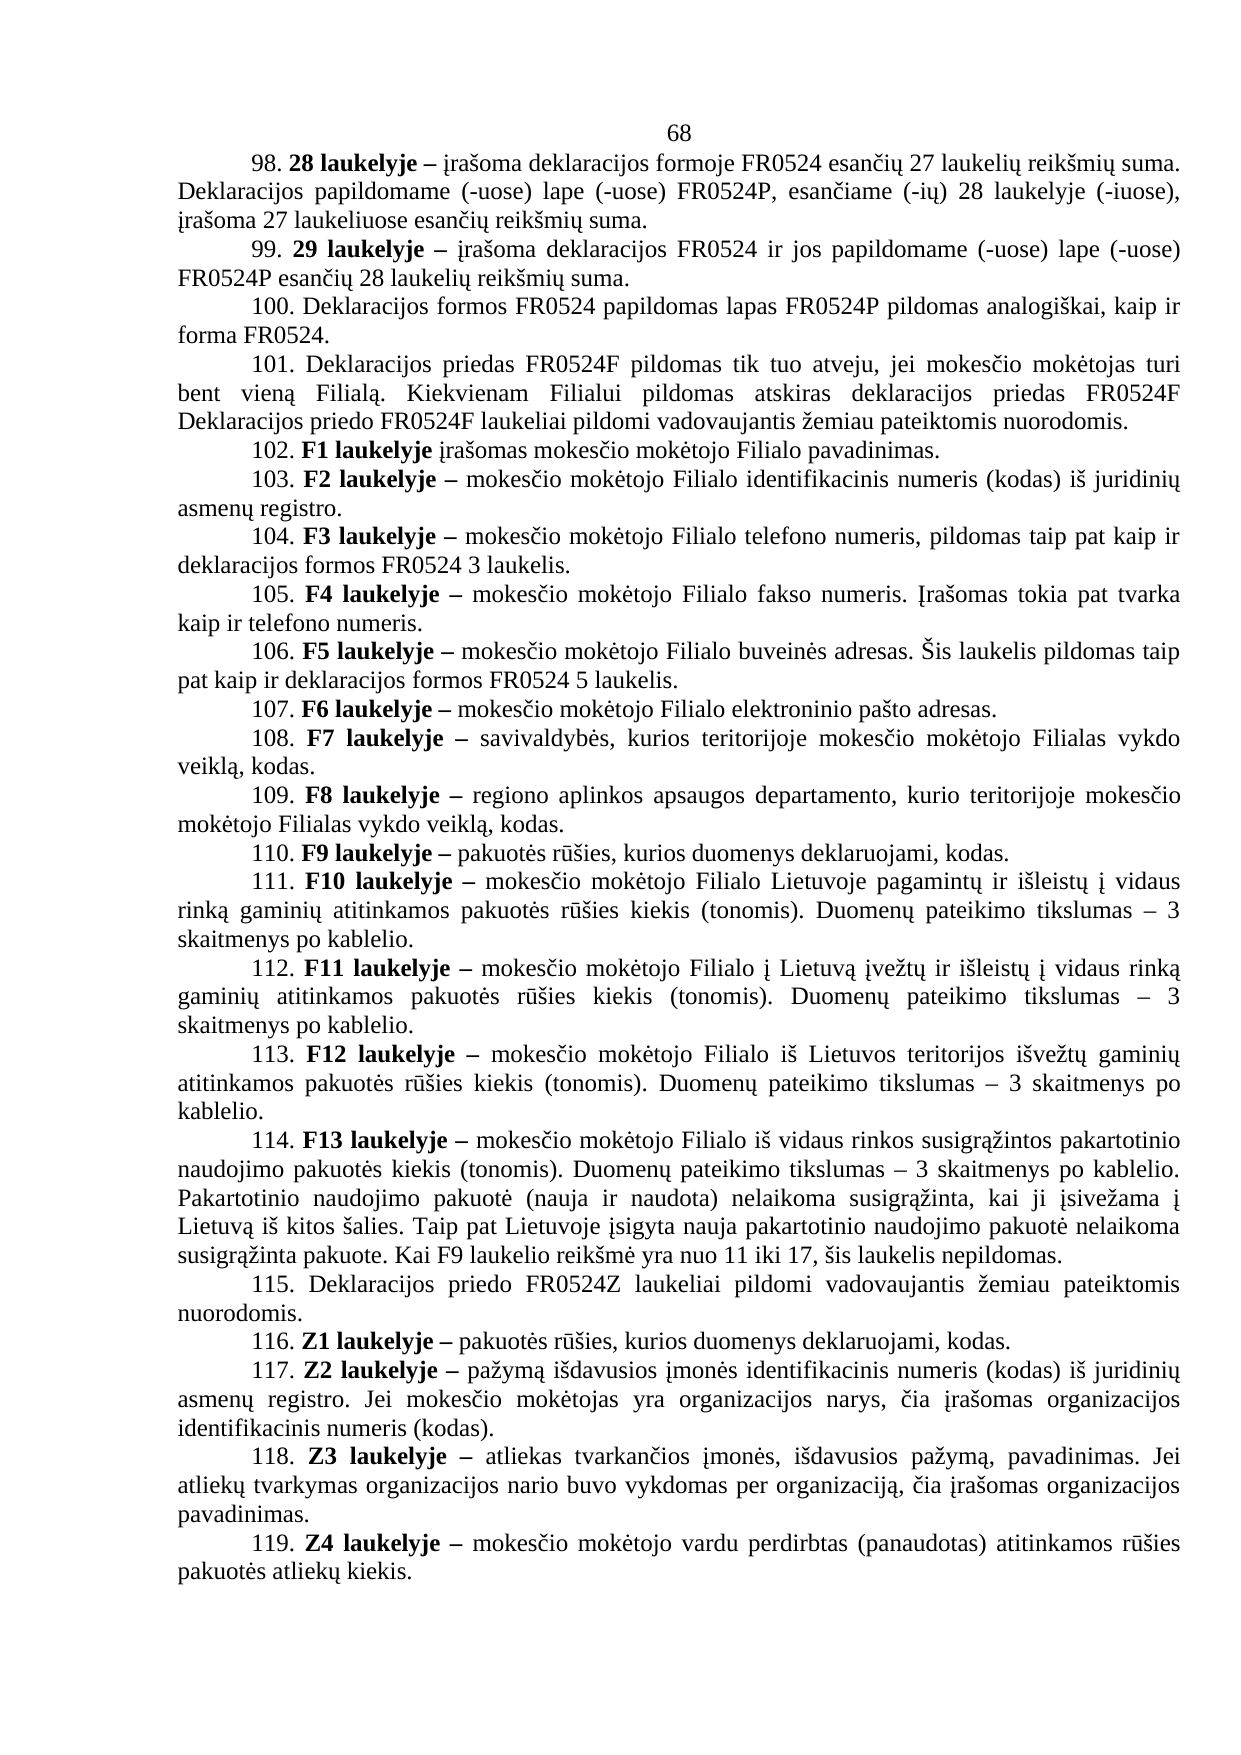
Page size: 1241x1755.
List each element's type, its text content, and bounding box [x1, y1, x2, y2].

text 110. F9 laukelyje – pakuotės rūšies, kurios duomenys deklaruojami, kodas. [177, 838, 1181, 866]
text 107. F6 laukelyje – mokesčio mokėtojo Filialo elektroninio pašto adresas. [177, 694, 1181, 723]
text 104. F3 laukelyje – mokesčio mokėtojo Filialo telefono numeris, pildomas taip pat kaip ir deklaracijos formos FR0524 3 laukelis. [177, 521, 1181, 579]
text 111. F10 laukelyje – mokesčio mokėtojo Filialo Lietuvoje pagamintų ir išleistų į vidaus rinką gaminių atitinkamos pakuotės rūšies kiekis (tonomis). Duomenų pateikimo tikslumas – 3 skaitmenys po kablelio. [177, 866, 1181, 953]
text 106. F5 laukelyje – mokesčio mokėtojo Filialo buveinės adresas. Šis laukelis pildomas taip pat kaip ir deklaracijos formos FR0524 5 laukelis. [177, 636, 1181, 694]
text 103. F2 laukelyje – mokesčio mokėtojo Filialo identifikacinis numeris (kodas) iš juridinių asmenų registro. [177, 464, 1181, 521]
text 113. F12 laukelyje – mokesčio mokėtojo Filialo iš Lietuvos teritorijos išvežtų gaminių atitinkamos pakuotės rūšies kiekis (tonomis). Duomenų pateikimo tikslumas – 3 skaitmenys po kablelio. [177, 1039, 1181, 1125]
text 116. Z1 laukelyje – pakuotės rūšies, kurios duomenys deklaruojami, kodas. [177, 1326, 1181, 1355]
text 101. Deklaracijos priedas FR0524F pildomas tik tuo atveju, jei mokesčio mokėtojas turi bent vieną Filialą. Kiekvienam Filialui pildomas atskiras deklaracijos priedas FR0524F Deklaracijos priedo FR0524F laukeliai pildomi vadovaujantis žemiau pateiktomis nuorodomis. [177, 349, 1181, 435]
text 109. F8 laukelyje – regiono aplinkos apsaugos departamento, kurio teritorijoje mokesčio mokėtojo Filialas vykdo veiklą, kodas. [177, 780, 1181, 838]
text 118. Z3 laukelyje – atliekas tvarkančios įmonės, išdavusios pažymą, pavadinimas. Jei atliekų tvarkymas organizacijos nario buvo vykdomas per organizaciją, čia įrašomas organizacijos pavadinimas. [177, 1441, 1181, 1528]
text 112. F11 laukelyje – mokesčio mokėtojo Filialo į Lietuvą įvežtų ir išleistų į vidaus rinką gaminių atitinkamos pakuotės rūšies kiekis (tonomis). Duomenų pateikimo tikslumas – 3 skaitmenys po kablelio. [177, 953, 1181, 1039]
text 119. Z4 laukelyje – mokesčio mokėtojo vardu perdirbtas (panaudotas) atitinkamos rūšies pakuotės atliekų kiekis. [177, 1528, 1181, 1585]
text 100. Deklaracijos formos FR0524 papildomas lapas FR0524P pildomas analogiškai, kaip ir forma FR0524. [177, 291, 1181, 349]
text 105. F4 laukelyje – mokesčio mokėtojo Filialo fakso numeris. Įrašomas tokia pat tvarka kaip ir telefono numeris. [177, 579, 1181, 636]
text 99. 29 laukelyje – įrašoma deklaracijos FR0524 ir jos papildomame (-uose) lape (-uose) FR0524P esančių 28 laukelių reikšmių suma. [177, 234, 1181, 291]
text 117. Z2 laukelyje – pažymą išdavusios įmonės identifikacinis numeris (kodas) iš juridinių asmenų registro. Jei mokesčio mokėtojas yra organizacijos narys, čia įrašomas organizacijos identifikacinis numeris (kodas). [177, 1355, 1181, 1441]
text 114. F13 laukelyje – mokesčio mokėtojo Filialo iš vidaus rinkos susigrąžintos pakartotinio naudojimo pakuotės kiekis (tonomis). Duomenų pateikimo tikslumas – 3 skaitmenys po kablelio. Pakartotinio naudojimo pakuotė (nauja ir naudota) nelaikoma susigrąžinta, kai ji įsivežama į Lietuvą iš kitos šalies. Taip pat Lietuvoje įsigyta nauja pakartotinio naudojimo pakuotė nelaikoma susigrąžinta pakuote. Kai F9 laukelio reikšmė yra nuo 11 iki 17, šis laukelis nepildomas. [177, 1125, 1181, 1269]
text 98. 28 laukelyje – įrašoma deklaracijos formoje FR0524 esančių 27 laukelių reikšmių suma. Deklaracijos papildomame (-uose) lape (-uose) FR0524P, esančiame (-ių) 28 laukelyje (-iuose), įrašoma 27 laukeliuose esančių reikšmių suma. [177, 148, 1181, 234]
text 102. F1 laukelyje įrašomas mokesčio mokėtojo Filialo pavadinimas. [177, 435, 1181, 464]
text 108. F7 laukelyje – savivaldybės, kurios teritorijoje mokesčio mokėtojo Filialas vykdo veiklą, kodas. [177, 723, 1181, 780]
text 115. Deklaracijos priedo FR0524Z laukeliai pildomi vadovaujantis žemiau pateiktomis nuorodomis. [177, 1269, 1181, 1326]
